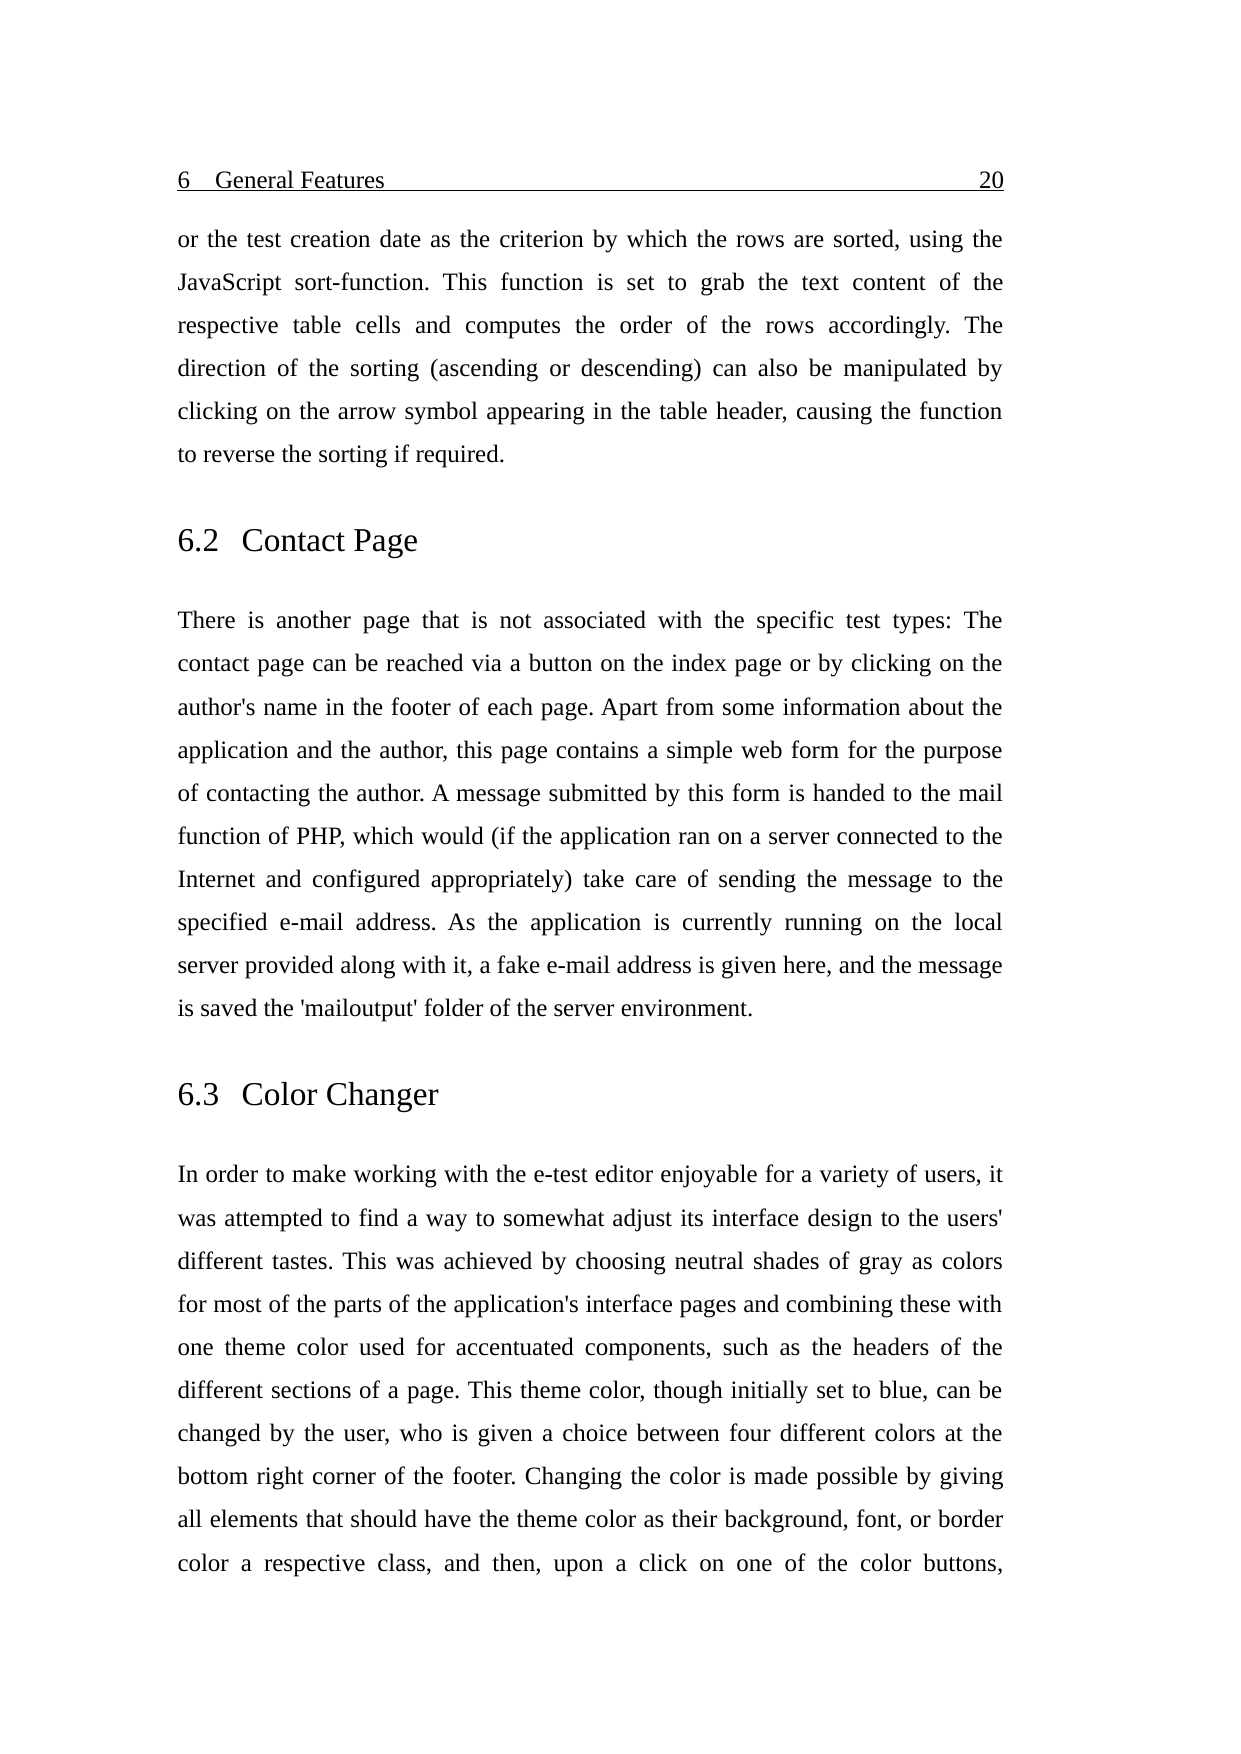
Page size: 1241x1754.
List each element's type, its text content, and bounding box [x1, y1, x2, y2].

text or the test creation date as the criterion by which the rows are sorted, using the JavaScript sort-function. This function is set to grab the text content of the respective table cells and computes the order of the rows accordingly. The direction of the sorting (ascending or descending) can also be manipulated by clicking on the arrow symbol appearing in the table header, causing the function to reverse the sorting if required. [177, 224, 1004, 468]
text There is another page that is not associated with the specific test types: The contact page can be reached via a button on the index page or by clicking on the author's name in the footer of each page. Apart from some information about the application and the author, this page contains a simple web form for the purpose of contacting the author. A message submitted by this form is handed to the mail function of PHP, which would (if the application ran on a server connected to the Internet and configured appropriately) take care of sending the message to the specified e-mail address. As the application is currently running on the local server provided along with it, a fake e-mail address is given here, and the message is saved the 'mailoutput' folder of the server environment. [177, 605, 1004, 1022]
subtitle Contact Page [177, 520, 1004, 558]
subtitle Color Changer [177, 1074, 1004, 1112]
text In order to make working with the e-test editor enjoyable for a variety of users, it was attempted to find a way to somewhat adjust its interface design to the users' different tastes. This was achieved by choosing neutral shades of gray as colors for most of the parts of the application's interface pages and combining these with one theme color used for accentuated components, such as the headers of the different sections of a page. This theme color, though initially set to blue, can be changed by the user, who is given a choice between four different colors at the bottom right corner of the footer. Changing the color is made possible by giving all elements that should have the theme color as their background, font, or border color a respective class, and then, upon a click on one of the color buttons, [177, 1159, 1004, 1576]
